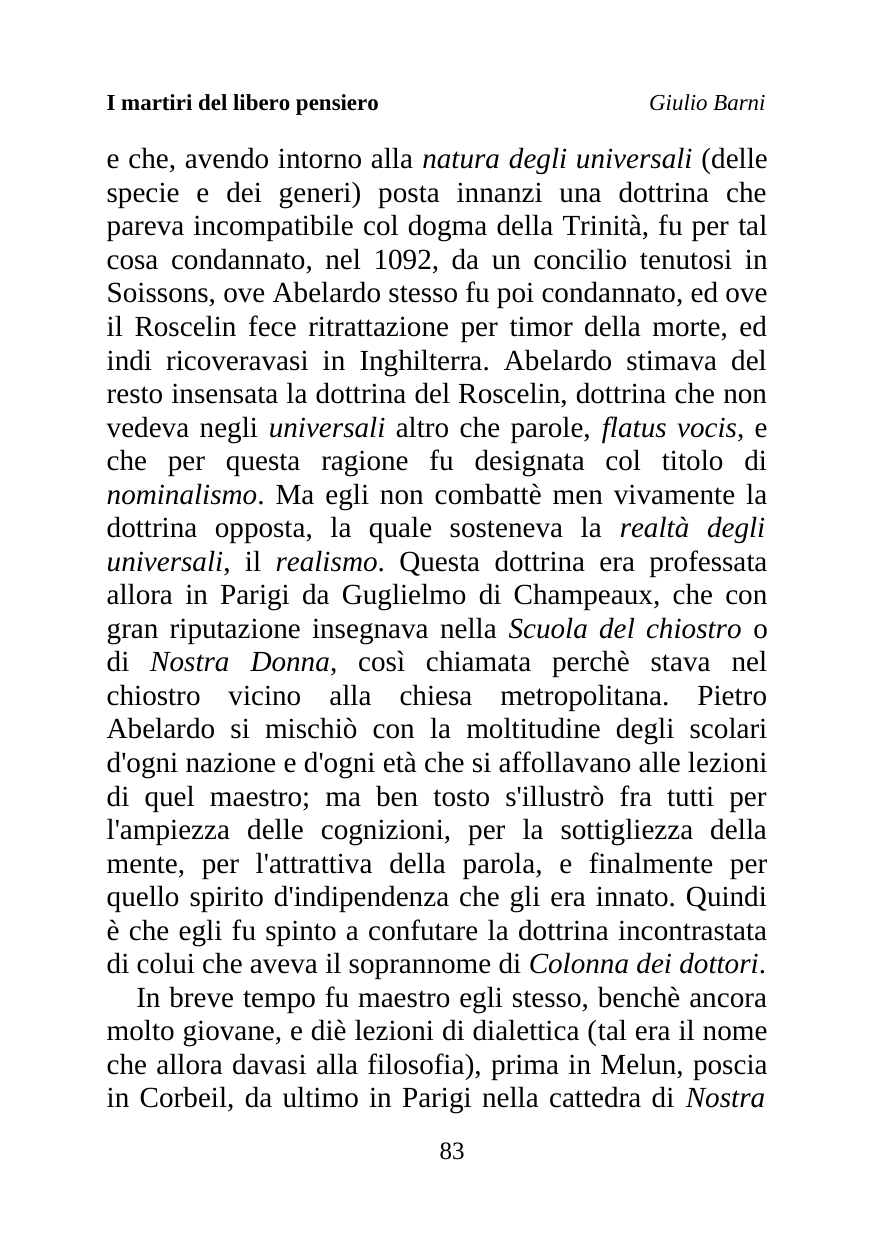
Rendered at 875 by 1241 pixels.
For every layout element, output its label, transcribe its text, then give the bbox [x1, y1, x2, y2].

text e che, avendo intorno alla natura degli universali (delle specie e dei generi) posta innanzi una dottrina che pareva incompatibile col dogma della Trinità, fu per tal cosa condannato, nel 1092, da un concilio tenutosi in Soissons, ove Abelardo stesso fu poi condannato, ed ove il Roscelin fece ritrattazione per timor della morte, ed indi ricoveravasi in Inghilterra. Abelardo stimava del resto insensata la dottrina del Roscelin, dottrina che non vedeva negli universali altro che parole, flatus vocis, e che per questa ragione fu designata col titolo di nominalismo. Ma egli non combattè men vivamente la dottrina opposta, la quale sosteneva la realtà degli universali, il realismo. Questa dottrina era professata allora in Parigi da Guglielmo di Champeaux, che con gran riputazione insegnava nella Scuola del chiostro o di Nostra Donna, così chiamata perchè stava nel chiostro vicino alla chiesa metropolitana. Pietro Abelardo si mischiò con la moltitudine degli scolari d'ogni nazione e d'ogni età che si affollavano alle lezioni di quel maestro; ma ben tosto s'illustrò fra tutti per l'ampiezza delle cognizioni, per la sottigliezza della mente, per l'attrattiva della parola, e finalmente per quello spirito d'indipendenza che gli era innato. Quindi è che egli fu spinto a confutare la dottrina incontrastata di colui che aveva il soprannome di Colonna dei dottori. [106, 141, 768, 980]
text In breve tempo fu maestro egli stesso, benchè ancora molto giovane, e diè lezioni di dialettica (tal era il nome che allora davasi alla filosofia), prima in Melun, poscia in Corbeil, da ultimo in Parigi nella cattedra di Nostra [106, 980, 768, 1114]
